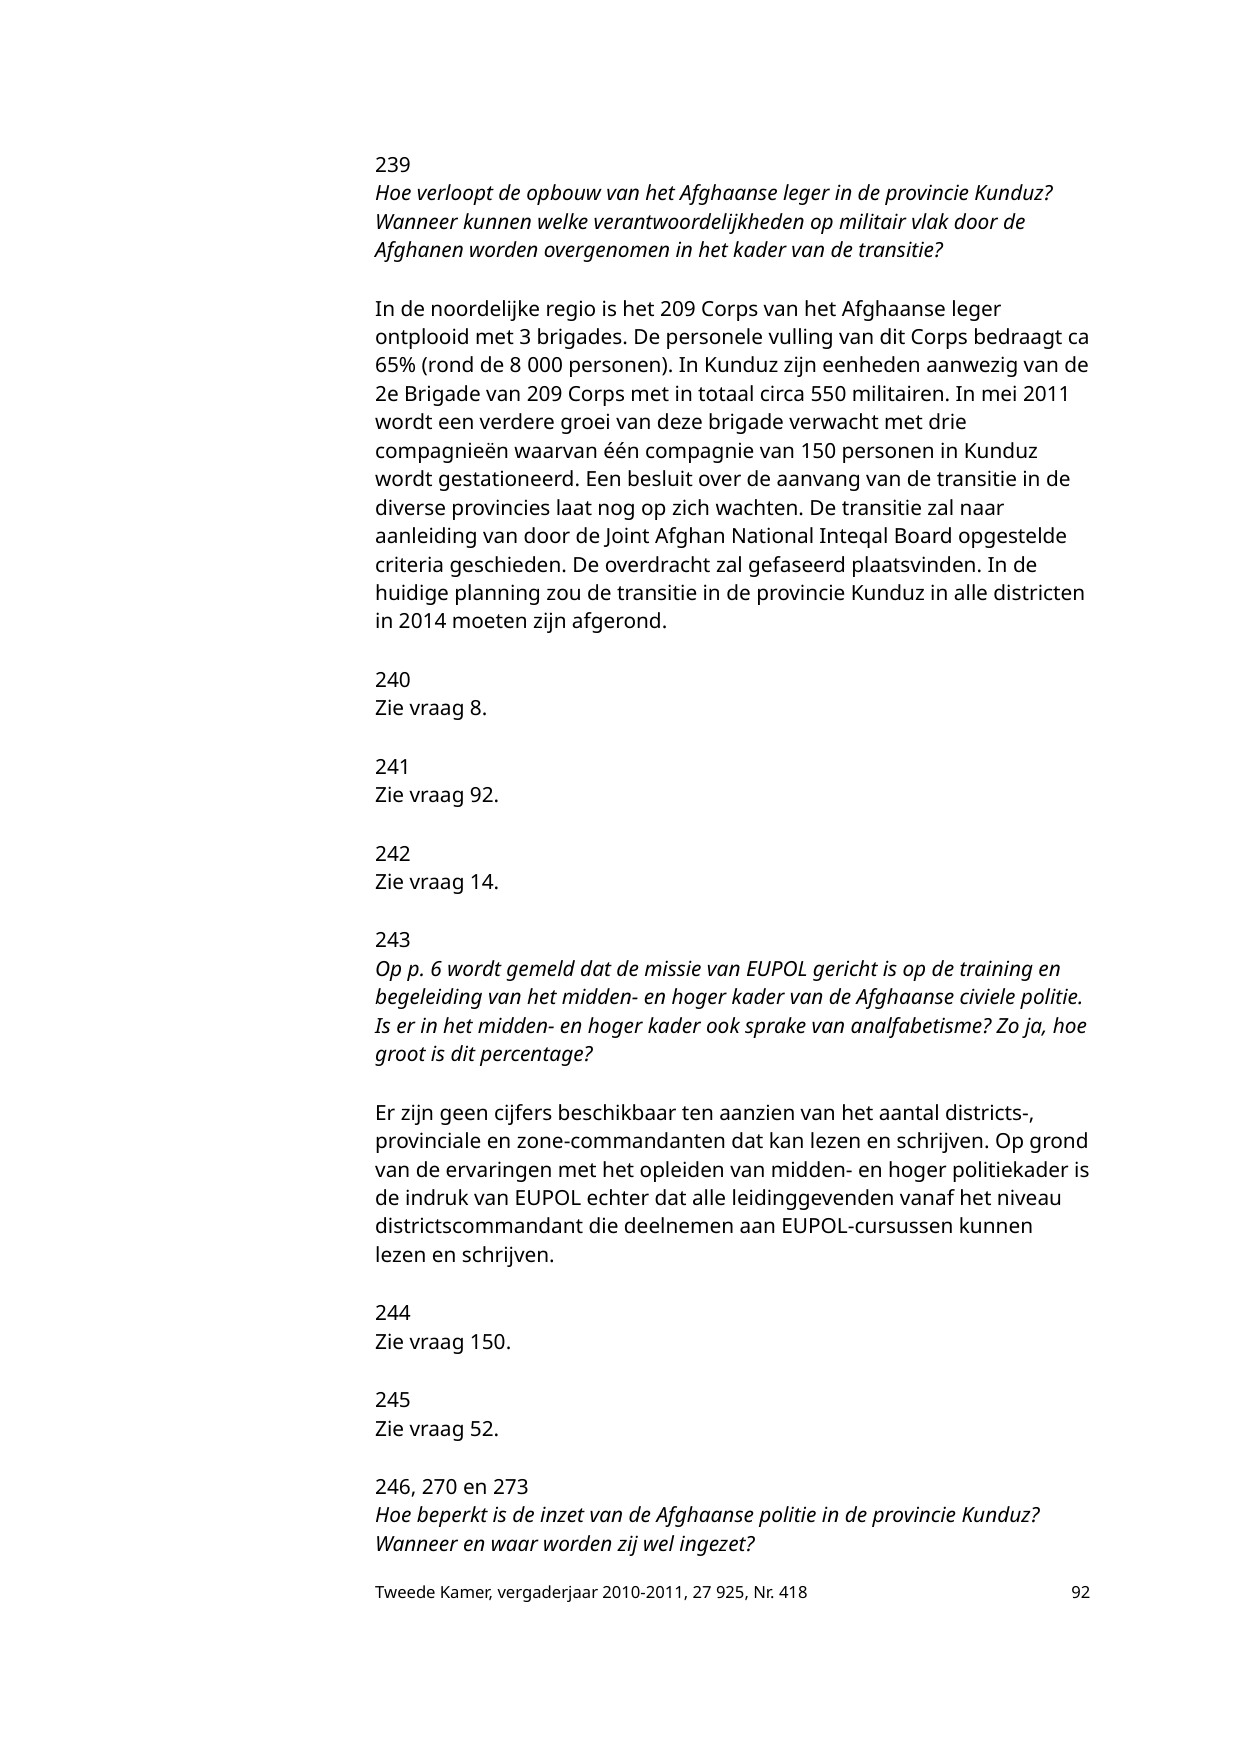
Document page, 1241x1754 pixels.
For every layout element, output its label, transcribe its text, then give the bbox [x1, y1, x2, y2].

text Hoe beperkt is de inzet van de Afghaanse politie in de provincie Kunduz? Wanneer en waar worden zij wel ingezet? [375, 1501, 1090, 1557]
text Zie vraag 150. [375, 1327, 1090, 1355]
text Zie vraag 52. [375, 1414, 1090, 1442]
text Hoe verloopt de opbouw van het Afghaanse leger in de provincie Kunduz? Wanneer kunnen welke verantwoordelijkheden op militair vlak door de Afghanen worden overgenomen in het kader van de transitie? [375, 178, 1090, 264]
text 245 [375, 1385, 1090, 1414]
text 239 [375, 150, 1090, 178]
text Op p. 6 wordt gemeld dat de missie van EUPOL gericht is op de training en begeleiding van het midden- en hoger kader van de Afghaanse civiele politie. Is er in het midden- en hoger kader ook sprake van analfabetisme? Zo ja, hoe groot is dit percentage? [375, 954, 1090, 1068]
text 240 [375, 665, 1090, 693]
text Er zijn geen cijfers beschikbaar ten aanzien van het aantal districts-, provinciale en zone-commandanten dat kan lezen en schrijven. Op grond van de ervaringen met het opleiden van midden- en hoger politiekader is de indruk van EUPOL echter dat alle leidinggevenden vanaf het niveau districtscommandant die deelnemen aan EUPOL-cursussen kunnen lezen en schrijven. [375, 1098, 1090, 1268]
text In de noordelijke regio is het 209 Corps van het Afghaanse leger ontplooid met 3 brigades. De personele vulling van dit Corps bedraagt ca 65% (rond de 8 000 personen). In Kunduz zijn eenheden aanwezig van de 2e Brigade van 209 Corps met in totaal circa 550 militairen. In mei 2011 wordt een verdere groei van deze brigade verwacht met drie compagnieën waarvan één compagnie van 150 personen in Kunduz wordt gestationeerd. Een besluit over de aanvang van de transitie in de diverse provincies laat nog op zich wachten. De transitie zal naar aanleiding van door de Joint Afghan National Inteqal Board opgestelde criteria geschieden. De overdracht zal gefaseerd plaatsvinden. In de huidige planning zou de transitie in de provincie Kunduz in alle districten in 2014 moeten zijn afgerond. [375, 294, 1090, 635]
text 246, 270 en 273 [375, 1472, 1090, 1501]
text 241 [375, 752, 1090, 780]
text 243 [375, 926, 1090, 954]
text 242 [375, 839, 1090, 867]
text 244 [375, 1298, 1090, 1327]
text Zie vraag 14. [375, 867, 1090, 896]
text Zie vraag 92. [375, 780, 1090, 809]
text Zie vraag 8. [375, 693, 1090, 722]
